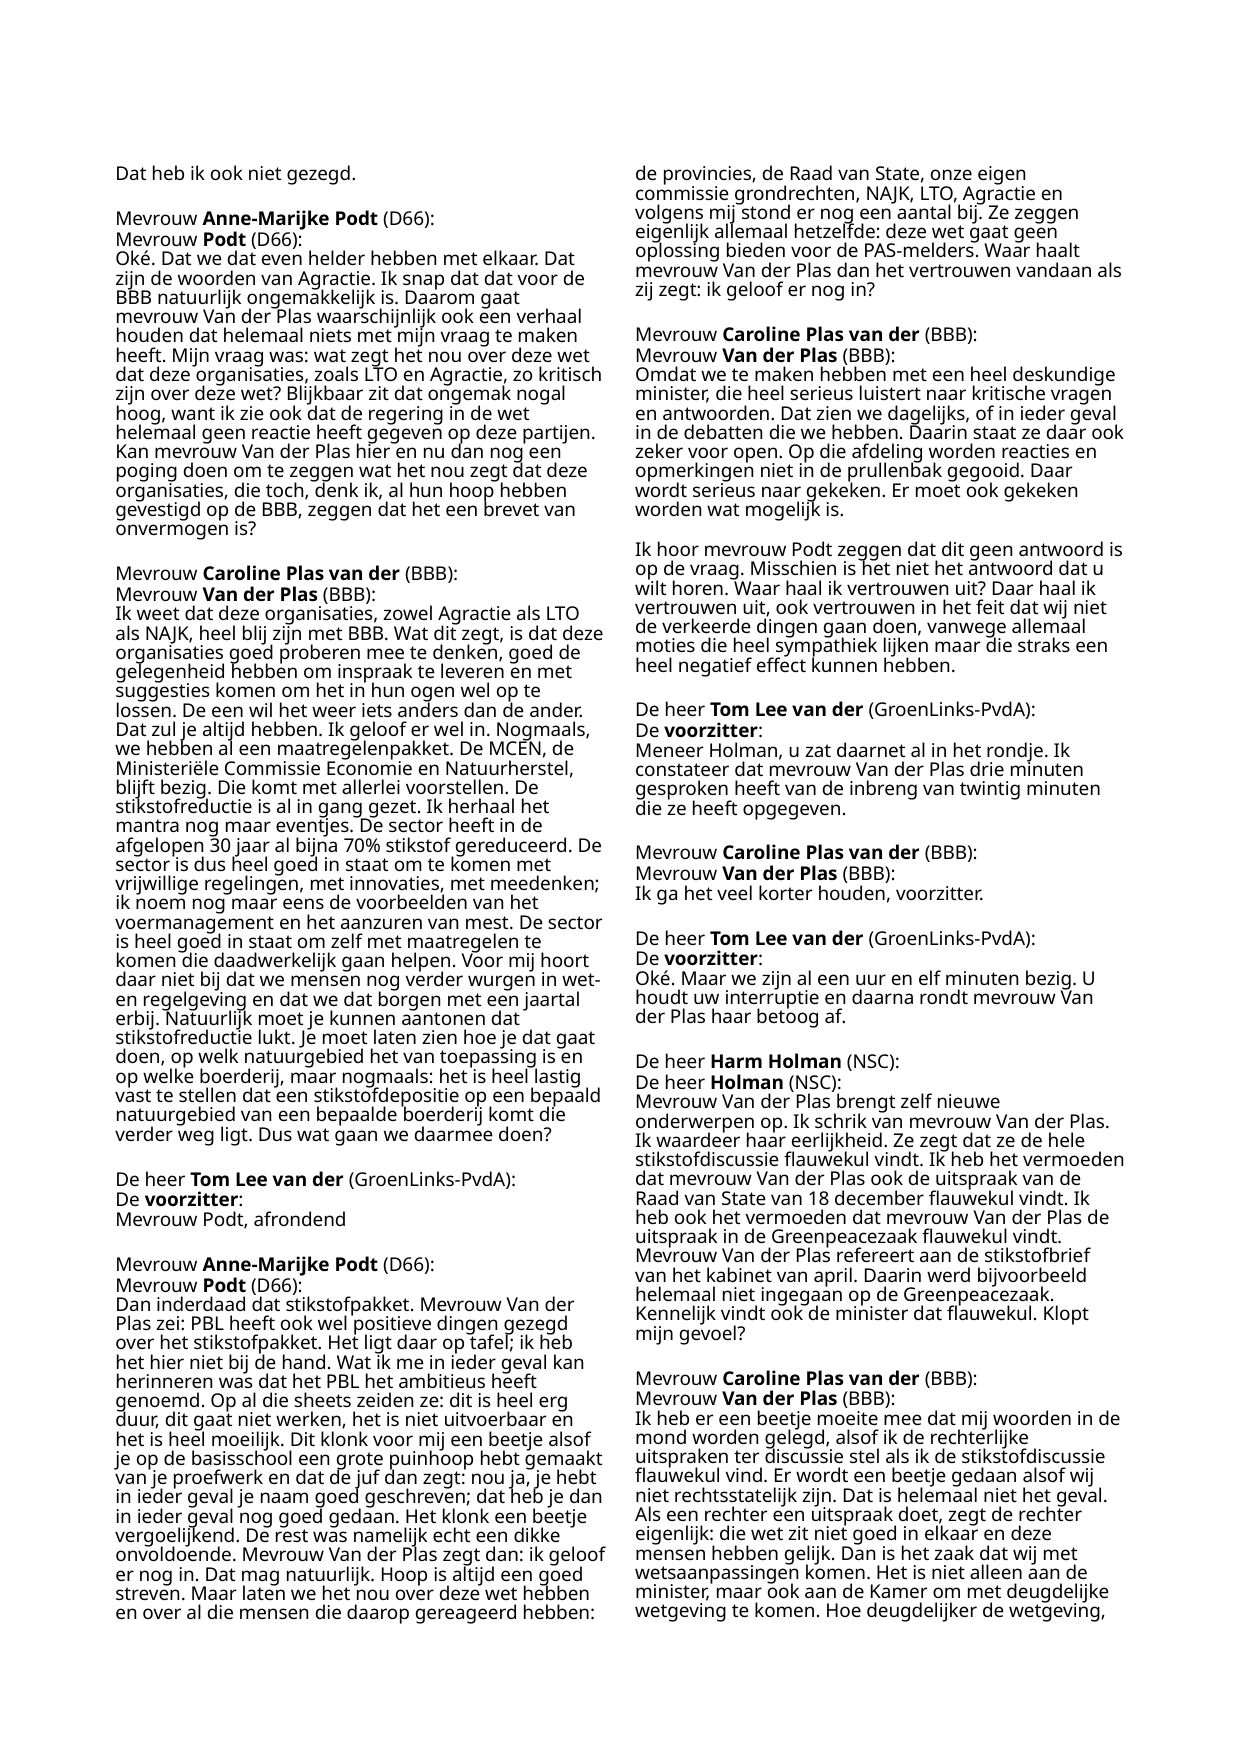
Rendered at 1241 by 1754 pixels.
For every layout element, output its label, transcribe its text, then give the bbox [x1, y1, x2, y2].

text Mevrouw Van der Plas brengt zelf nieuwe onderwerpen op. Ik schrik van mevrouw Van der Plas. Ik waardeer haar eerlijkheid. Ze zegt dat ze de hele stikstofdiscussie flauwekul vindt. Ik heb het vermoeden dat mevrouw Van der Plas ook de uitspraak van de Raad van State van 18 december flauwekul vindt. Ik heb ook het vermoeden dat mevrouw Van der Plas de uitspraak in de Greenpeacezaak flauwekul vindt. Mevrouw Van der Plas refereert aan de stikstofbrief van het kabinet van april. Daarin werd bijvoorbeeld helemaal niet ingegaan op de Greenpeacezaak. Kennelijk vindt ook de minister dat flauwekul. Klopt mijn gevoel? [635, 1093, 1125, 1344]
text De heer Holman (NSC): [635, 1074, 1125, 1093]
text Ik ga het veel korter houden, voorzitter. [635, 884, 1125, 904]
text De voorzitter: [635, 950, 1125, 970]
text Mevrouw Van der Plas (BBB): [115, 586, 605, 605]
text De heer Tom Lee van der (GroenLinks-PvdA): [635, 925, 1125, 950]
text Mevrouw Anne-Marijke Podt (D66): [115, 1251, 605, 1277]
text Ik hoor mevrouw Podt zeggen dat dit geen antwoord is op de vraag. Misschien is het niet het antwoord dat u wilt horen. Waar haal ik vertrouwen uit? Daar haal ik vertrouwen uit, ook vertrouwen in het feit dat wij niet de verkeerde dingen gaan doen, vanwege allemaal moties die heel sympathiek lijken maar die straks een heel negatief effect kunnen hebben. [635, 541, 1125, 676]
text Mevrouw Caroline Plas van der (BBB): [115, 560, 605, 586]
text Meneer Holman, u zat daarnet al in het rondje. Ik constateer dat mevrouw Van der Plas drie minuten gesproken heeft van de inbreng van twintig minuten die ze heeft opgegeven. [635, 742, 1125, 819]
text Ik weet dat deze organisaties, zowel Agractie als LTO als NAJK, heel blij zijn met BBB. Wat dit zegt, is dat deze organisaties goed proberen mee te denken, goed de gelegenheid hebben om inspraak te leveren en met suggesties komen om het in hun ogen wel op te lossen. De een wil het weer iets anders dan de ander. Dat zul je altijd hebben. Ik geloof er wel in. Nogmaals, we hebben al een maatregelenpakket. De MCEN, de Ministeriële Commissie Economie en Natuurherstel, blijft bezig. Die komt met allerlei voorstellen. De stikstofreductie is al in gang gezet. Ik herhaal het mantra nog maar eventjes. De sector heeft in de afgelopen 30 jaar al bijna 70% stikstof gereduceerd. De sector is dus heel goed in staat om te komen met vrijwillige regelingen, met innovaties, met meedenken; ik noem nog maar eens de voorbeelden van het voermanagement en het aanzuren van mest. De sector is heel goed in staat om zelf met maatregelen te komen die daadwerkelijk gaan helpen. Voor mij hoort daar niet bij dat we mensen nog verder wurgen in wet- en regelgeving en dat we dat borgen met een jaartal erbij. Natuurlijk moet je kunnen aantonen dat stikstofreductie lukt. Je moet laten zien hoe je dat gaat doen, op welk natuurgebied het van toepassing is en op welke boerderij, maar nogmaals: het is heel lastig vast te stellen dat een stikstofdepositie op een bepaald natuurgebied van een bepaalde boerderij komt die verder weg ligt. Dus wat gaan we daarmee doen? [115, 605, 605, 1145]
text Oké. Dat we dat even helder hebben met elkaar. Dat zijn de woorden van Agractie. Ik snap dat dat voor de BBB natuurlijk ongemakkelijk is. Daarom gaat mevrouw Van der Plas waarschijnlijk ook een verhaal houden dat helemaal niets met mijn vraag te maken heeft. Mijn vraag was: wat zegt het nou over deze wet dat deze organisaties, zoals LTO en Agractie, zo kritisch zijn over deze wet? Blijkbaar zit dat ongemak nogal hoog, want ik zie ook dat de regering in de wet helemaal geen reactie heeft gegeven op deze partijen. Kan mevrouw Van der Plas hier en nu dan nog een poging doen om te zeggen wat het nou zegt dat deze organisaties, die toch, denk ik, al hun hoop hebben gevestigd op de BBB, zeggen dat het een brevet van onvermogen is? [115, 250, 605, 539]
text Mevrouw Van der Plas (BBB): [635, 347, 1125, 366]
text Mevrouw Caroline Plas van der (BBB): [635, 839, 1125, 865]
text De voorzitter: [115, 1191, 605, 1211]
text Omdat we te maken hebben met een heel deskundige minister, die heel serieus luistert naar kritische vragen en antwoorden. Dat zien we dagelijks, of in ieder geval in de debatten die we hebben. Daarin staat ze daar ook zeker voor open. Op die afdeling worden reacties en opmerkingen niet in de prullenbak gegooid. Daar wordt serieus naar gekeken. Er moet ook gekeken worden wat mogelijk is. [635, 366, 1125, 520]
text Dat heb ik ook niet gezegd. [115, 165, 605, 184]
text De heer Harm Holman (NSC): [635, 1048, 1125, 1074]
text Mevrouw Caroline Plas van der (BBB): [635, 321, 1125, 347]
text De heer Tom Lee van der (GroenLinks-PvdA): [635, 697, 1125, 722]
text Mevrouw Van der Plas (BBB): [635, 865, 1125, 884]
text Ik heb er een beetje moeite mee dat mij woorden in de mond worden gelegd, alsof ik de rechterlijke uitspraken ter discussie stel als ik de stikstofdiscussie flauwekul vind. Er wordt een beetje gedaan alsof wij niet rechtsstatelijk zijn. Dat is helemaal niet het geval. Als een rechter een uitspraak doet, zegt de rechter eigenlijk: die wet zit niet goed in elkaar en deze mensen hebben gelijk. Dan is het zaak dat wij met wetsaanpassingen komen. Het is niet alleen aan de minister, maar ook aan de Kamer om met deugdelijke wetgeving te komen. Hoe deugdelijker de wetgeving, [635, 1410, 1125, 1622]
text De heer Tom Lee van der (GroenLinks-PvdA): [115, 1166, 605, 1191]
text Mevrouw Anne-Marijke Podt (D66): [115, 205, 605, 231]
text Mevrouw Podt (D66): [115, 1277, 605, 1296]
text De voorzitter: [635, 722, 1125, 742]
text Mevrouw Podt, afrondend [115, 1211, 605, 1230]
text Mevrouw Caroline Plas van der (BBB): [635, 1365, 1125, 1390]
text Mevrouw Podt (D66): [115, 231, 605, 250]
text Mevrouw Van der Plas (BBB): [635, 1390, 1125, 1410]
text Oké. Maar we zijn al een uur en elf minuten bezig. U houdt uw interruptie en daarna rondt mevrouw Van der Plas haar betoog af. [635, 970, 1125, 1027]
text Dan inderdaad dat stikstofpakket. Mevrouw Van der Plas zei: PBL heeft ook wel positieve dingen gezegd over het stikstofpakket. Het ligt daar op tafel; ik heb het hier niet bij de hand. Wat ik me in ieder geval kan herinneren was dat het PBL het ambitieus heeft genoemd. Op al die sheets zeiden ze: dit is heel erg duur, dit gaat niet werken, het is niet uitvoerbaar en het is heel moeilijk. Dit klonk voor mij een beetje alsof je op de basisschool een grote puinhoop hebt gemaakt van je proefwerk en dat de juf dan zegt: nou ja, je hebt in ieder geval je naam goed geschreven; dat heb je dan in ieder geval nog goed gedaan. Het klonk een beetje vergoelijkend. De rest was namelijk echt een dikke onvoldoende. Mevrouw Van der Plas zegt dan: ik geloof er nog in. Dat mag natuurlijk. Hoop is altijd een goed streven. Maar laten we het nou over deze wet hebben en over al die mensen die daarop gereageerd hebben: [115, 1296, 605, 1623]
text de provincies, de Raad van State, onze eigen commissie grondrechten, NAJK, LTO, Agractie en volgens mij stond er nog een aantal bij. Ze zeggen eigenlijk allemaal hetzelfde: deze wet gaat geen oplossing bieden voor de PAS-melders. Waar haalt mevrouw Van der Plas dan het vertrouwen vandaan als zij zegt: ik geloof er nog in? [635, 165, 1125, 300]
